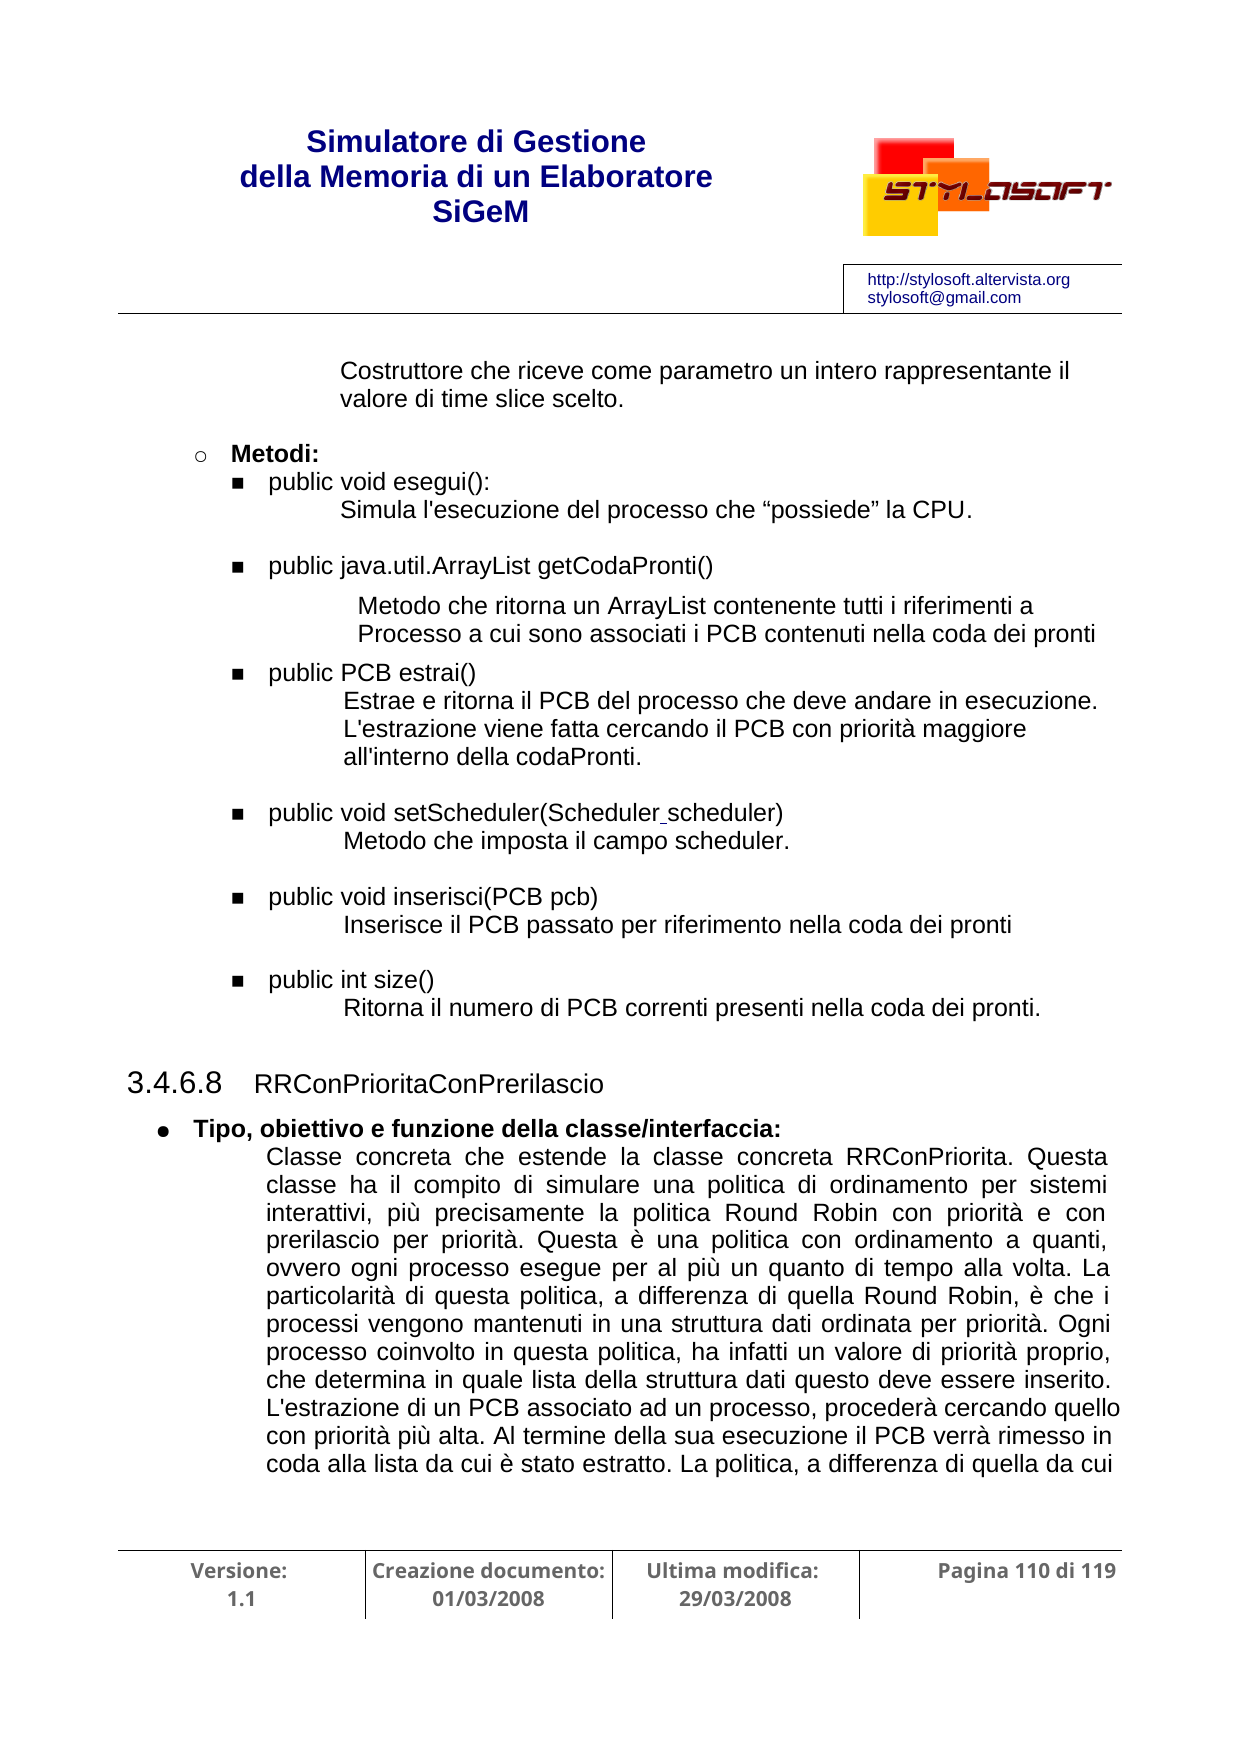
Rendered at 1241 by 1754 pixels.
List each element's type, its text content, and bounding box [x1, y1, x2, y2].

list public void setScheduler(Scheduler scheduler) [231, 799, 1122, 827]
list Estrae e ritorna il PCB del processo che deve andare in esecuzione. L'estrazione viene fatta cercando il PCB con priorità maggiore all'interno della codaPronti. [306, 687, 1122, 771]
text Costruttore che riceve come parametro un intero rappresentante il valore di time slice scelto. [118, 357, 1122, 412]
list Inserisce il PCB passato per riferimento nella coda dei pronti [306, 911, 1122, 938]
list public int size() [231, 966, 1122, 994]
list public void esegui(): [231, 468, 1122, 496]
list Classe concreta che estende la classe concreta RRConPriorita. Questa classe ha il compito di simulare una politica di ordinamento per sistemi interattivi, più precisamente la politica Round Robin con priorità e con prerilascio per priorità. Questa è una politica con ordinamento a quanti, ovvero ogni processo esegue per al più un quanto di tempo alla volta. La particolarità di questa politica, a differenza di quella Round Robin, è che i processi vengono mantenuti in una struttura dati ordinata per priorità. Ogni processo coinvolto in questa politica, ha infatti un valore di priorità proprio, che determina in quale lista della struttura dati questo deve essere inserito. L'estrazione di un PCB associato ad un processo, procederà cercando quello con priorità più alta. Al termine della sua esecuzione il PCB verrà rimesso in coda alla lista da cui è stato estratto. La politica, a differenza di quella da cui [156, 1142, 1122, 1477]
text Metodo che ritorna un ArrayList contenente tutti i riferimenti a Processo a cui sono associati i PCB contenuti nella coda dei pronti [136, 592, 1104, 647]
list public java.util.ArrayList getCodaPronti() [231, 552, 1122, 580]
list Metodo che imposta il campo scheduler. [306, 827, 1122, 855]
list Metodi: [193, 440, 1122, 468]
subtitle RRConPrioritaConPrerilascio [118, 1065, 1122, 1100]
list public void inserisci(PCB pcb) [231, 883, 1122, 911]
picture [848, 123, 1117, 247]
list Ritorna il numero di PCB correnti presenti nella coda dei pronti. [306, 994, 1122, 1022]
list Tipo, obiettivo e funzione della classe/interfaccia: [156, 1114, 1122, 1142]
list public PCB estrai() [231, 659, 1122, 687]
text Simula l'esecuzione del processo che “possiede” la CPU. [118, 496, 1122, 524]
